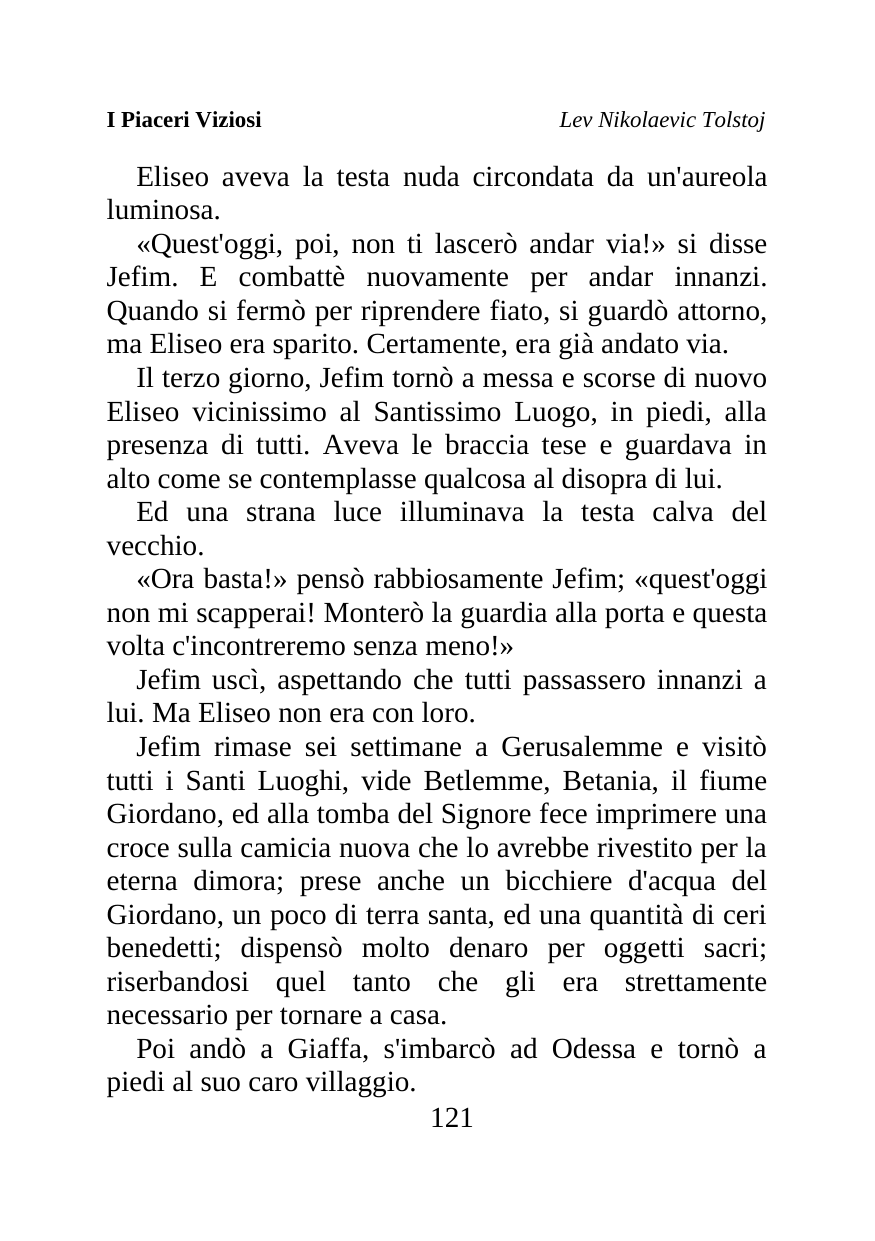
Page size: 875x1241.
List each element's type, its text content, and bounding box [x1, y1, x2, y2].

text Poi andò a Giaffa, s'imbarcò ad Odessa e tornò a piedi al suo caro villaggio. [106, 1031, 768, 1098]
text «Quest'oggi, poi, non ti lascerò andar via!» si disse Jefim. E combattè nuovamente per andar innanzi. Quando si fermò per riprendere fiato, si guardò attorno, ma Eliseo era sparito. Certamente, era già andato via. [106, 226, 768, 360]
text «Ora basta!» pensò rabbiosamente Jefim; «quest'oggi non mi scapperai! Monterò la guardia alla porta e questa volta c'incontreremo senza meno!» [106, 561, 768, 662]
text Il terzo giorno, Jefim tornò a messa e scorse di nuovo Eliseo vicinissimo al Santissimo Luogo, in piedi, alla presenza di tutti. Aveva le braccia tese e guardava in alto come se contemplasse qualcosa al disopra di lui. [106, 360, 768, 494]
text Jefim rimase sei settimane a Gerusalemme e visitò tutti i Santi Luoghi, vide Betlemme, Betania, il fiume Giordano, ed alla tomba del Signore fece imprimere una croce sulla camicia nuova che lo avrebbe rivestito per la eterna dimora; prese anche un bicchiere d'acqua del Giordano, un poco di terra santa, ed una quantità di ceri benedetti; dispensò molto denaro per oggetti sacri; riserbandosi quel tanto che gli era strettamente necessario per tornare a casa. [106, 729, 768, 1031]
text Eliseo aveva la testa nuda circondata da un'aureola luminosa. [106, 159, 768, 226]
text Ed una strana luce illuminava la testa calva del vecchio. [106, 494, 768, 561]
text Jefim uscì, aspettando che tutti passassero innanzi a lui. Ma Eliseo non era con loro. [106, 662, 768, 729]
